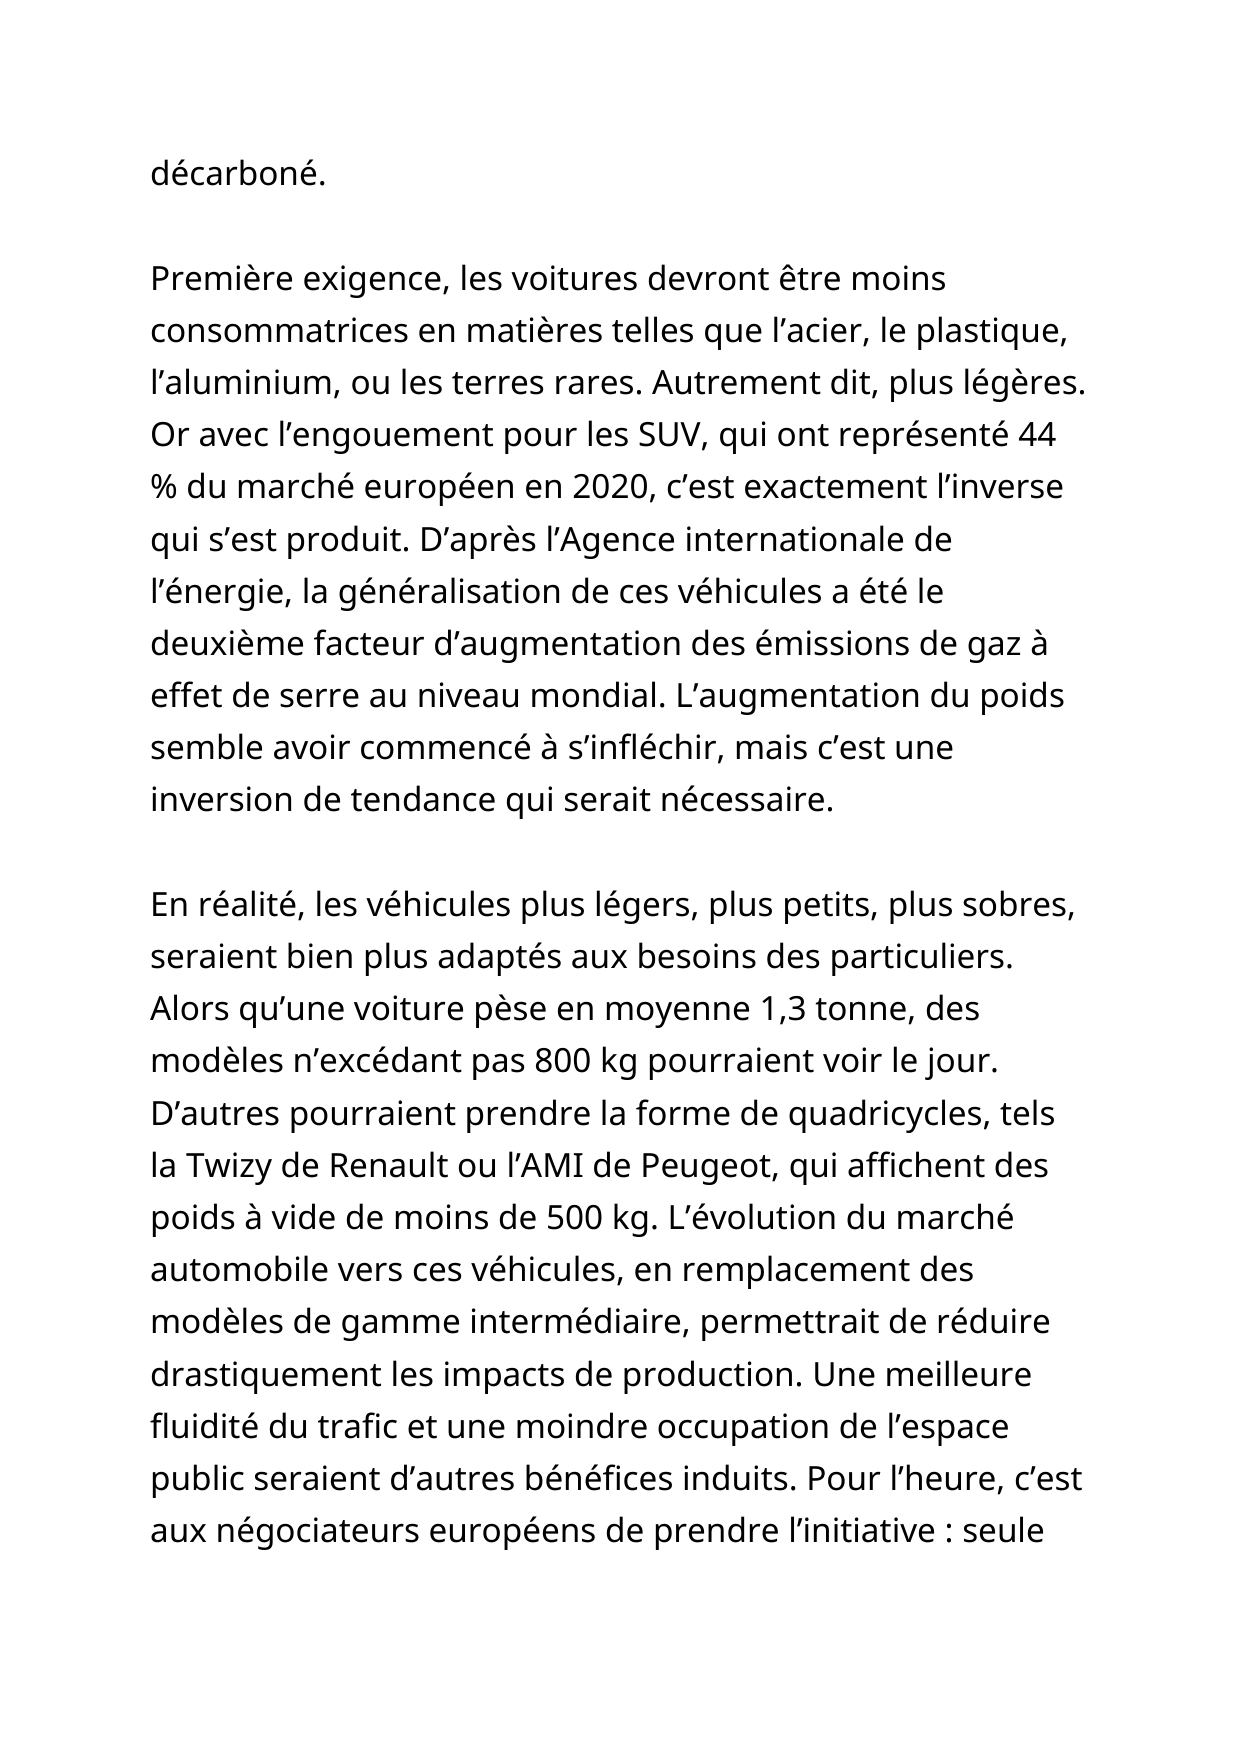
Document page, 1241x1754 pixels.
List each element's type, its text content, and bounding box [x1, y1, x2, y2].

text En réalité, les véhicules plus légers, plus petits, plus sobres, seraient bien plus adaptés aux besoins des particuliers. Alors qu’une voiture pèse en moyenne 1,3 tonne, des modèles n’excédant pas 800 kg pourraient voir le jour. D’autres pourraient prendre la forme de quadricycles, tels la Twizy de Renault ou l’AMI de Peugeot, qui affichent des poids à vide de moins de 500 kg. L’évolution du marché automobile vers ces véhicules, en remplacement des modèles de gamme intermédiaire, permettrait de réduire drastiquement les impacts de production. Une meilleure fluidité du trafic et une moindre occupation de l’espace public seraient d’autres bénéfices induits. Pour l’heure, c’est aux négociateurs européens de prendre l’initiative : seule [150, 881, 1090, 1552]
text décarboné. [150, 150, 1090, 195]
text Première exigence, les voitures devront être moins consommatrices en matières telles que l’acier, le plastique, l’aluminium, ou les terres rares. Autrement dit, plus légères. Or avec l’engouement pour les SUV, qui ont représenté 44 % du marché européen en 2020, c’est exactement l’inverse qui s’est produit. D’après l’Agence internationale de l’énergie, la généralisation de ces véhicules a été le deuxième facteur d’augmentation des émissions de gaz à effet de serre au niveau mondial. L’augmentation du poids semble avoir commencé à s’infléchir, mais c’est une inversion de tendance qui serait nécessaire. [150, 254, 1090, 822]
